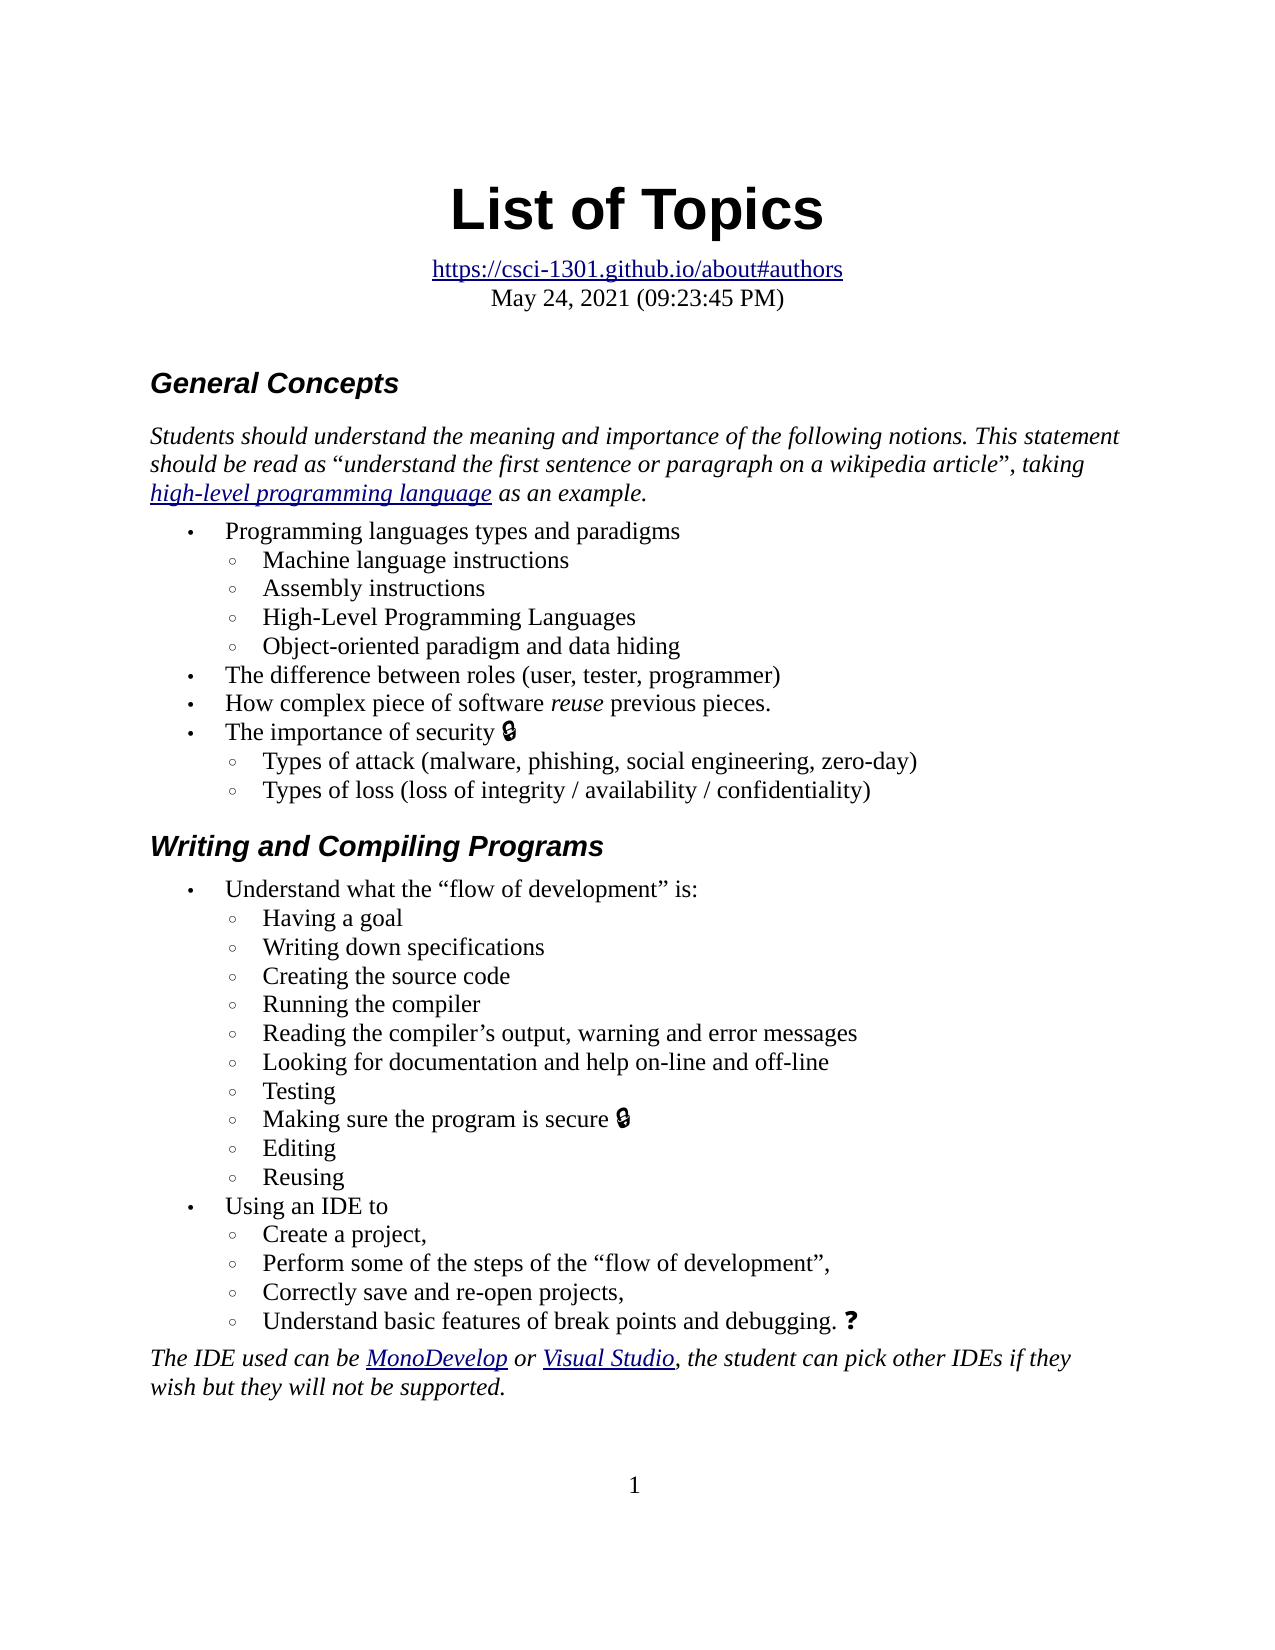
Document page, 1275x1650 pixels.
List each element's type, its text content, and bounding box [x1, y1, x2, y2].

subtitle General Concepts [150, 366, 1125, 399]
list Types of loss (loss of integrity / availability / confidentiality) [225, 775, 1125, 803]
title List of Topics [150, 175, 1125, 242]
list Making sure the program is secure 🔒 [225, 1104, 1125, 1133]
list The importance of security 🔒 [187, 717, 1125, 746]
list Types of attack (malware, phishing, social engineering, zero-day) [225, 746, 1125, 775]
subtitle Writing and Compiling Programs [150, 828, 1125, 862]
list Understand basic features of break points and debugging. ❓ [225, 1306, 1125, 1334]
list Assembly instructions [225, 573, 1125, 602]
list Machine language instructions [225, 545, 1125, 573]
list Understand what the “flow of development” is: [187, 874, 1125, 903]
text The IDE used can be MonoDevelop or Visual Studio, the student can pick other IDEs if they wish but they will not be supported. [150, 1343, 1125, 1401]
list Object-oriented paradigm and data hiding [225, 631, 1125, 660]
list Reusing [225, 1162, 1125, 1191]
list Writing down specifications [225, 932, 1125, 961]
list Running the compiler [225, 989, 1125, 1018]
list High-Level Programming Languages [225, 602, 1125, 631]
text May 24, 2021 (09:23:45 PM) [150, 283, 1125, 312]
list Create a project, [225, 1219, 1125, 1248]
list Looking for documentation and help on-line and off-line [225, 1047, 1125, 1076]
list Editing [225, 1133, 1125, 1162]
text Students should understand the meaning and importance of the following notions. This statement should be read as “understand the first sentence or paragraph on a wikipedia article”, taking high-level programming language as an example. [150, 421, 1125, 507]
text https://csci-1301.github.io/about#authors [150, 254, 1125, 283]
list Programming languages types and paradigms [187, 516, 1125, 545]
list Using an IDE to [187, 1191, 1125, 1219]
list Reading the compiler’s output, warning and error messages [225, 1018, 1125, 1047]
list How complex piece of software reuse previous pieces. [187, 688, 1125, 717]
list Testing [225, 1076, 1125, 1104]
list Having a goal [225, 903, 1125, 932]
list Creating the source code [225, 961, 1125, 989]
list The difference between roles (user, tester, programmer) [187, 660, 1125, 688]
list Perform some of the steps of the “flow of development”, [225, 1248, 1125, 1277]
list Correctly save and re-open projects, [225, 1277, 1125, 1306]
